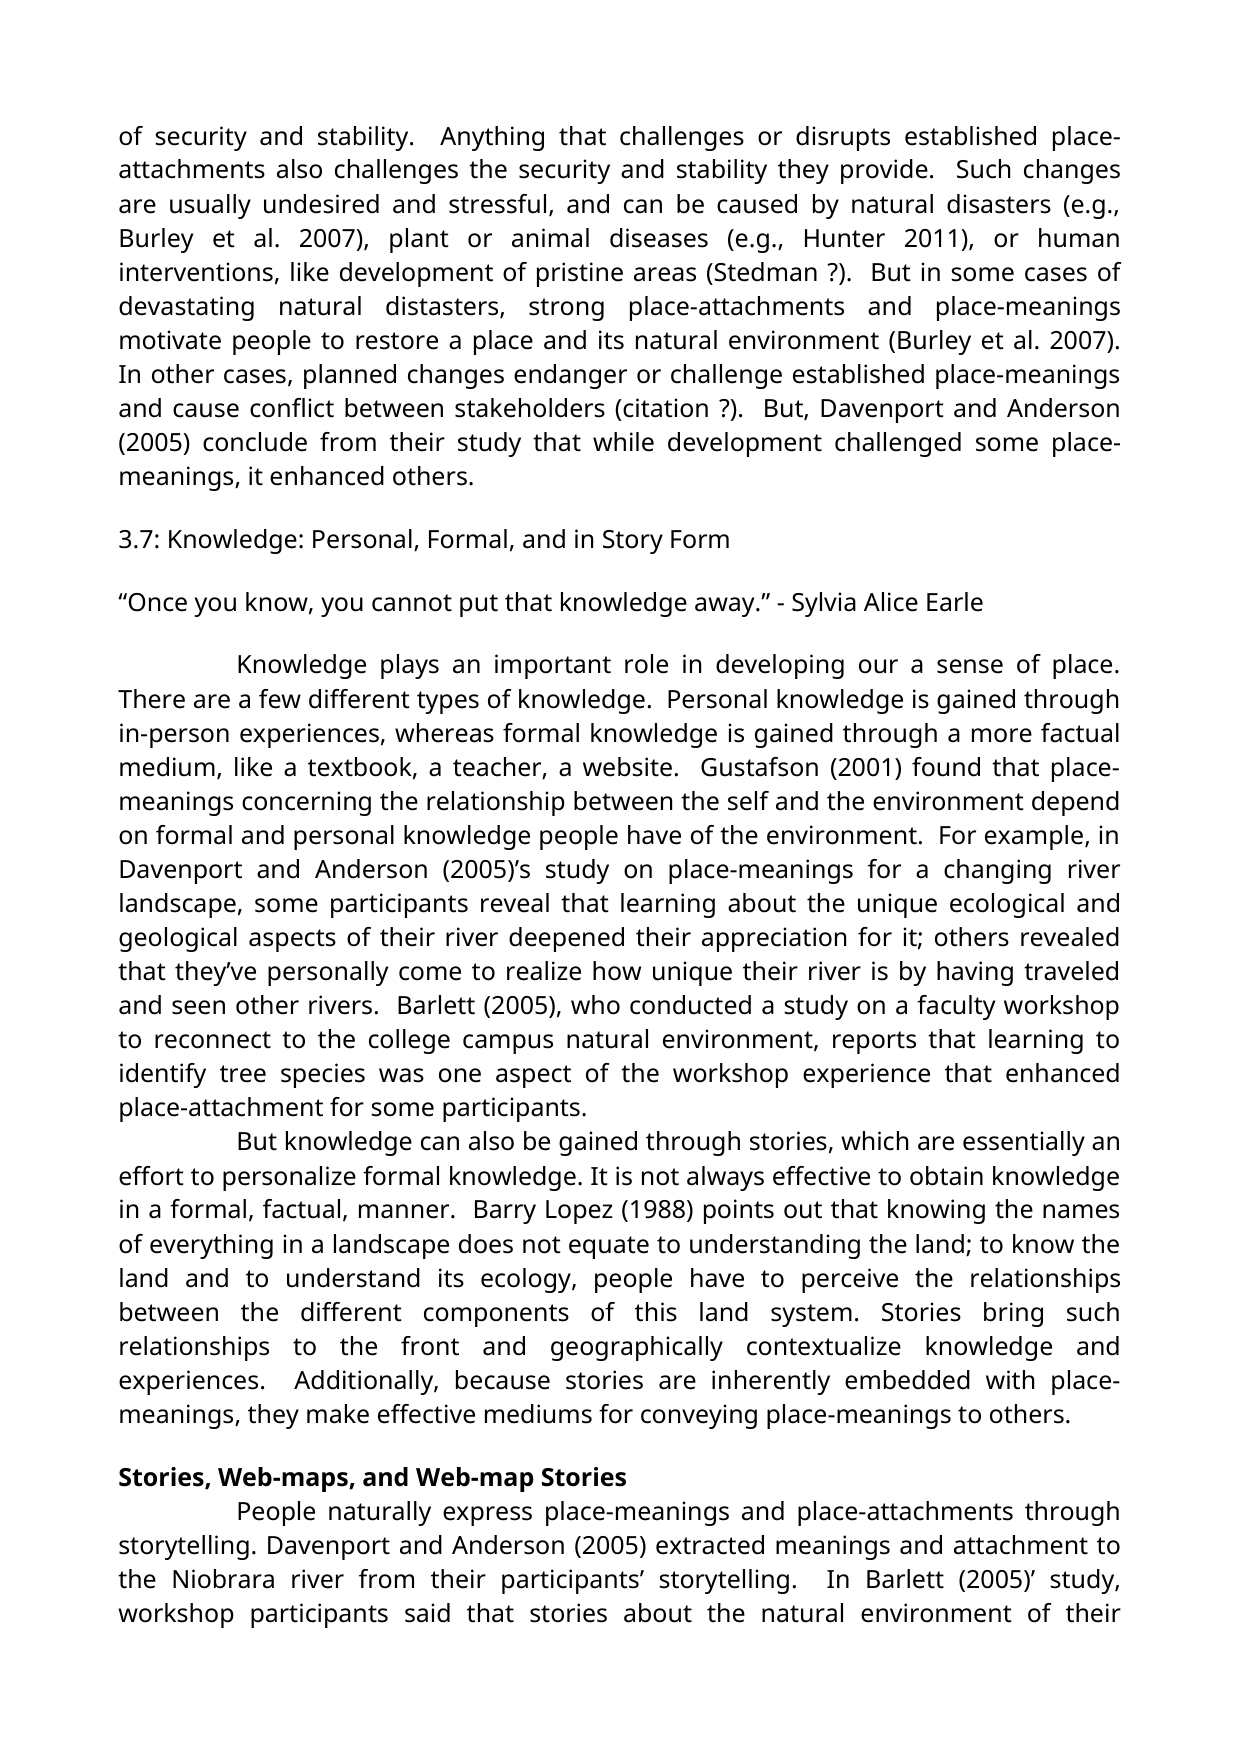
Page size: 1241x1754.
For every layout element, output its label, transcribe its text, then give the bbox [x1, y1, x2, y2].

text “Once you know, you cannot put that knowledge away.” - Sylvia Alice Earle [118, 584, 1122, 618]
text Stories, Web-maps, and Web-map Stories [118, 1459, 1122, 1493]
text of security and stability. Anything that challenges or disrupts established place-attachments also challenges the security and stability they provide. Such changes are usually undesired and stressful, and can be caused by natural disasters (e.g., Burley et al. 2007), plant or animal diseases (e.g., Hunter 2011), or human interventions, like development of pristine areas (Stedman ?). But in some cases of devastating natural distasters, strong place-attachments and place-meanings motivate people to restore a place and its natural environment (Burley et al. 2007). In other cases, planned changes endanger or challenge established place-meanings and cause conflict between stakeholders (citation ?). But, Davenport and Anderson (2005) conclude from their study that while development challenged some place-meanings, it enhanced others. [118, 118, 1122, 493]
text 3.7: Knowledge: Personal, Formal, and in Story Form [118, 522, 1122, 556]
text But knowledge can also be gained through stories, which are essentially an effort to personalize formal knowledge. It is not always effective to obtain knowledge in a formal, factual, manner. Barry Lopez (1988) points out that knowing the names of everything in a landscape does not equate to understanding the land; to know the land and to understand its ecology, people have to perceive the relationships between the different components of this land system. Stories bring such relationships to the front and geographically contextualize knowledge and experiences. Additionally, because stories are inherently embedded with place-meanings, they make effective mediums for conveying place-meanings to others. [118, 1124, 1122, 1431]
text People naturally express place-meanings and place-attachments through storytelling. Davenport and Anderson (2005) extracted meanings and attachment to the Niobrara river from their participants’ storytelling. In Barlett (2005)’ study, workshop participants said that stories about the natural environment of their [118, 1493, 1122, 1630]
text Knowledge plays an important role in developing our a sense of place. There are a few different types of knowledge. Personal knowledge is gained through in-person experiences, whereas formal knowledge is gained through a more factual medium, like a textbook, a teacher, a website. Gustafson (2001) found that place-meanings concerning the relationship between the self and the environment depend on formal and personal knowledge people have of the environment. For example, in Davenport and Anderson (2005)’s study on place-meanings for a changing river landscape, some participants reveal that learning about the unique ecological and geological aspects of their river deepened their appreciation for it; others revealed that they’ve personally come to realize how unique their river is by having traveled and seen other rivers. Barlett (2005), who conducted a study on a faculty workshop to reconnect to the college campus natural environment, reports that learning to identify tree species was one aspect of the workshop experience that enhanced place-attachment for some participants. [118, 647, 1122, 1124]
